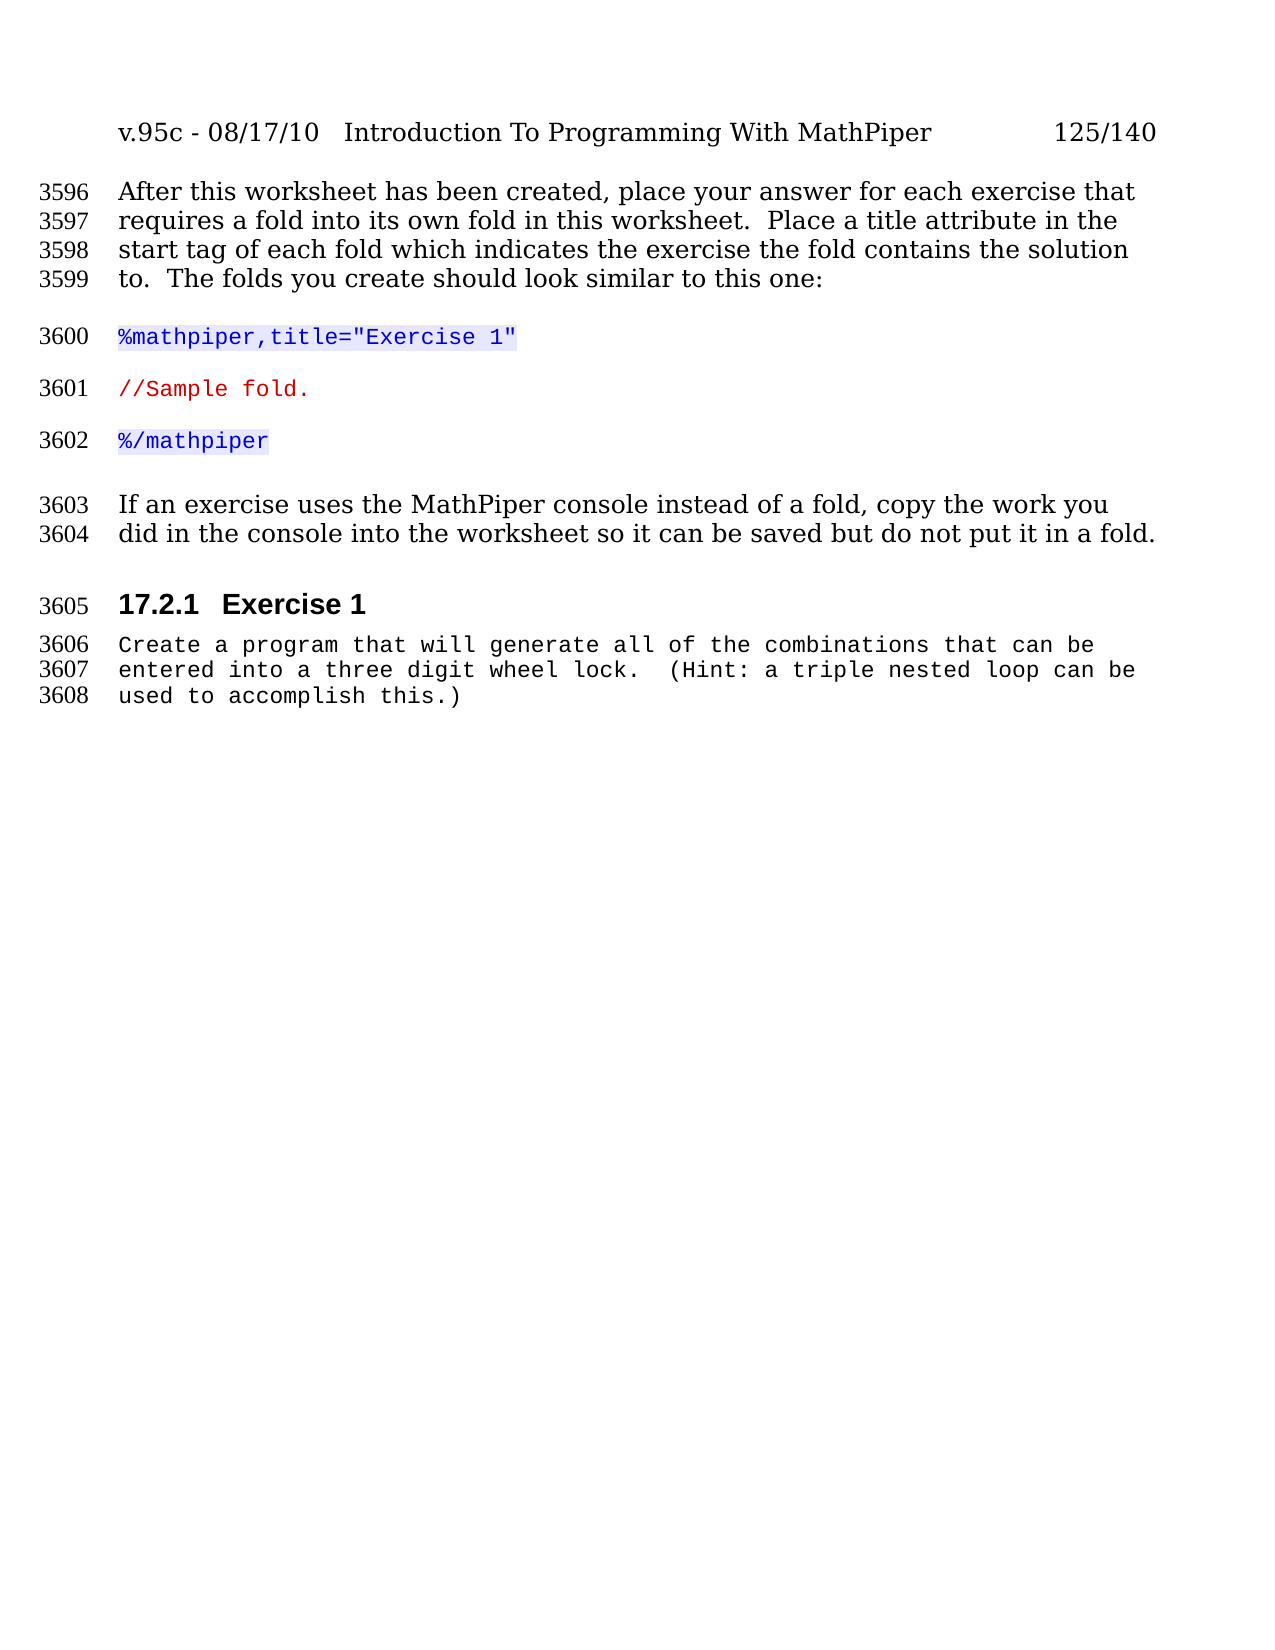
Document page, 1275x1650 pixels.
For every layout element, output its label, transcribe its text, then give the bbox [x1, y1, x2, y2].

text %/mathpiper [118, 429, 1157, 455]
text //Sample fold. [118, 377, 1157, 403]
text If an exercise uses the MathPiper console instead of a fold, copy the work you did in the console into the worksheet so it can be saved but do not put it in a fold. [118, 490, 1157, 548]
text Create a program that will generate all of the combinations that can be entered into a three digit wheel lock. (Hint: a triple nested loop can be used to accomplish this.) [118, 633, 1157, 711]
text After this worksheet has been created, place your answer for each exercise that requires a fold into its own fold in this worksheet. Place a title attribute in the start tag of each fold which indicates the exercise the fold contains the solution to. The folds you create should look similar to this one: [118, 177, 1157, 293]
subtitle Exercise 1 [118, 587, 1157, 621]
text %mathpiper,title="Exercise 1" [118, 325, 1157, 351]
